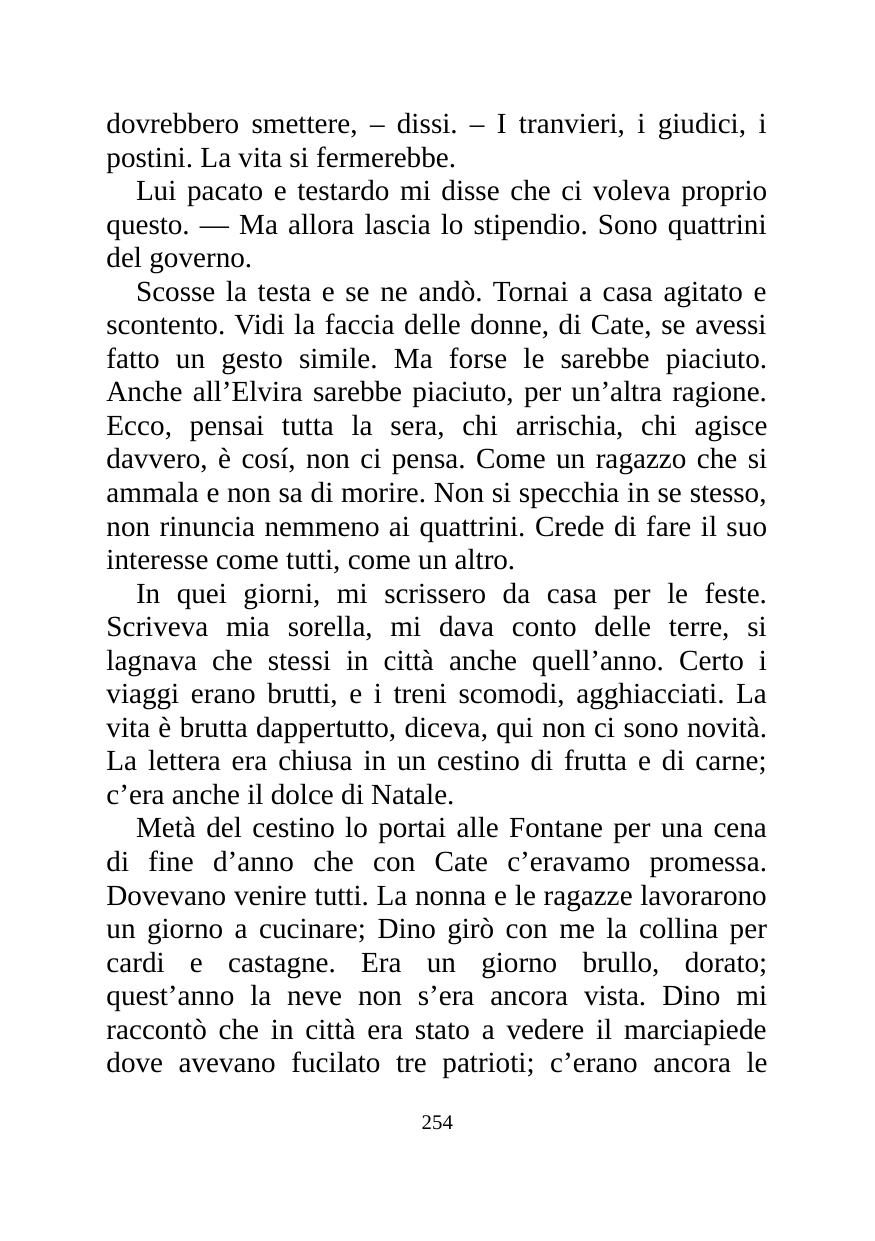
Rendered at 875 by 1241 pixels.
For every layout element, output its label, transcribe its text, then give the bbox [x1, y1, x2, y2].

text Scosse la testa e se ne andò. Tornai a casa agitato e scontento. Vidi la faccia delle donne, di Cate, se avessi fatto un gesto simile. Ma forse le sarebbe piaciuto. Anche all’Elvira sarebbe piaciuto, per un’altra ragione. Ecco, pensai tutta la sera, chi arrischia, chi agisce davvero, è cosí, non ci pensa. Come un ragazzo che si ammala e non sa di morire. Non si specchia in se stesso, non rinuncia nemmeno ai quattrini. Crede di fare il suo interesse come tutti, come un altro. [106, 274, 768, 576]
text In quei giorni, mi scrissero da casa per le feste. Scriveva mia sorella, mi dava conto delle terre, si lagnava che stessi in città anche quell’anno. Certo i viaggi erano brutti, e i treni scomodi, agghiacciati. La vita è brutta dappertutto, diceva, qui non ci sono novità. La lettera era chiusa in un cestino di frutta e di carne; c’era anche il dolce di Natale. [106, 576, 768, 811]
text Metà del cestino lo portai alle Fontane per una cena di fine d’anno che con Cate c’eravamo promessa. Dovevano venire tutti. La nonna e le ragazze lavorarono un giorno a cucinare; Dino girò con me la collina per cardi e castagne. Era un giorno brullo, dorato; quest’anno la neve non s’era ancora vista. Dino mi raccontò che in città era stato a vedere il marciapiede dove avevano fucilato tre patrioti; c’erano ancora le [106, 811, 768, 1079]
text Lui pacato e testardo mi disse che ci voleva proprio questo. — Ma allora lascia lo stipendio. Sono quattrini del governo. [106, 173, 768, 274]
text dovrebbero smettere, – dissi. – I tranvieri, i giudici, i postini. La vita si fermerebbe. [106, 106, 768, 173]
